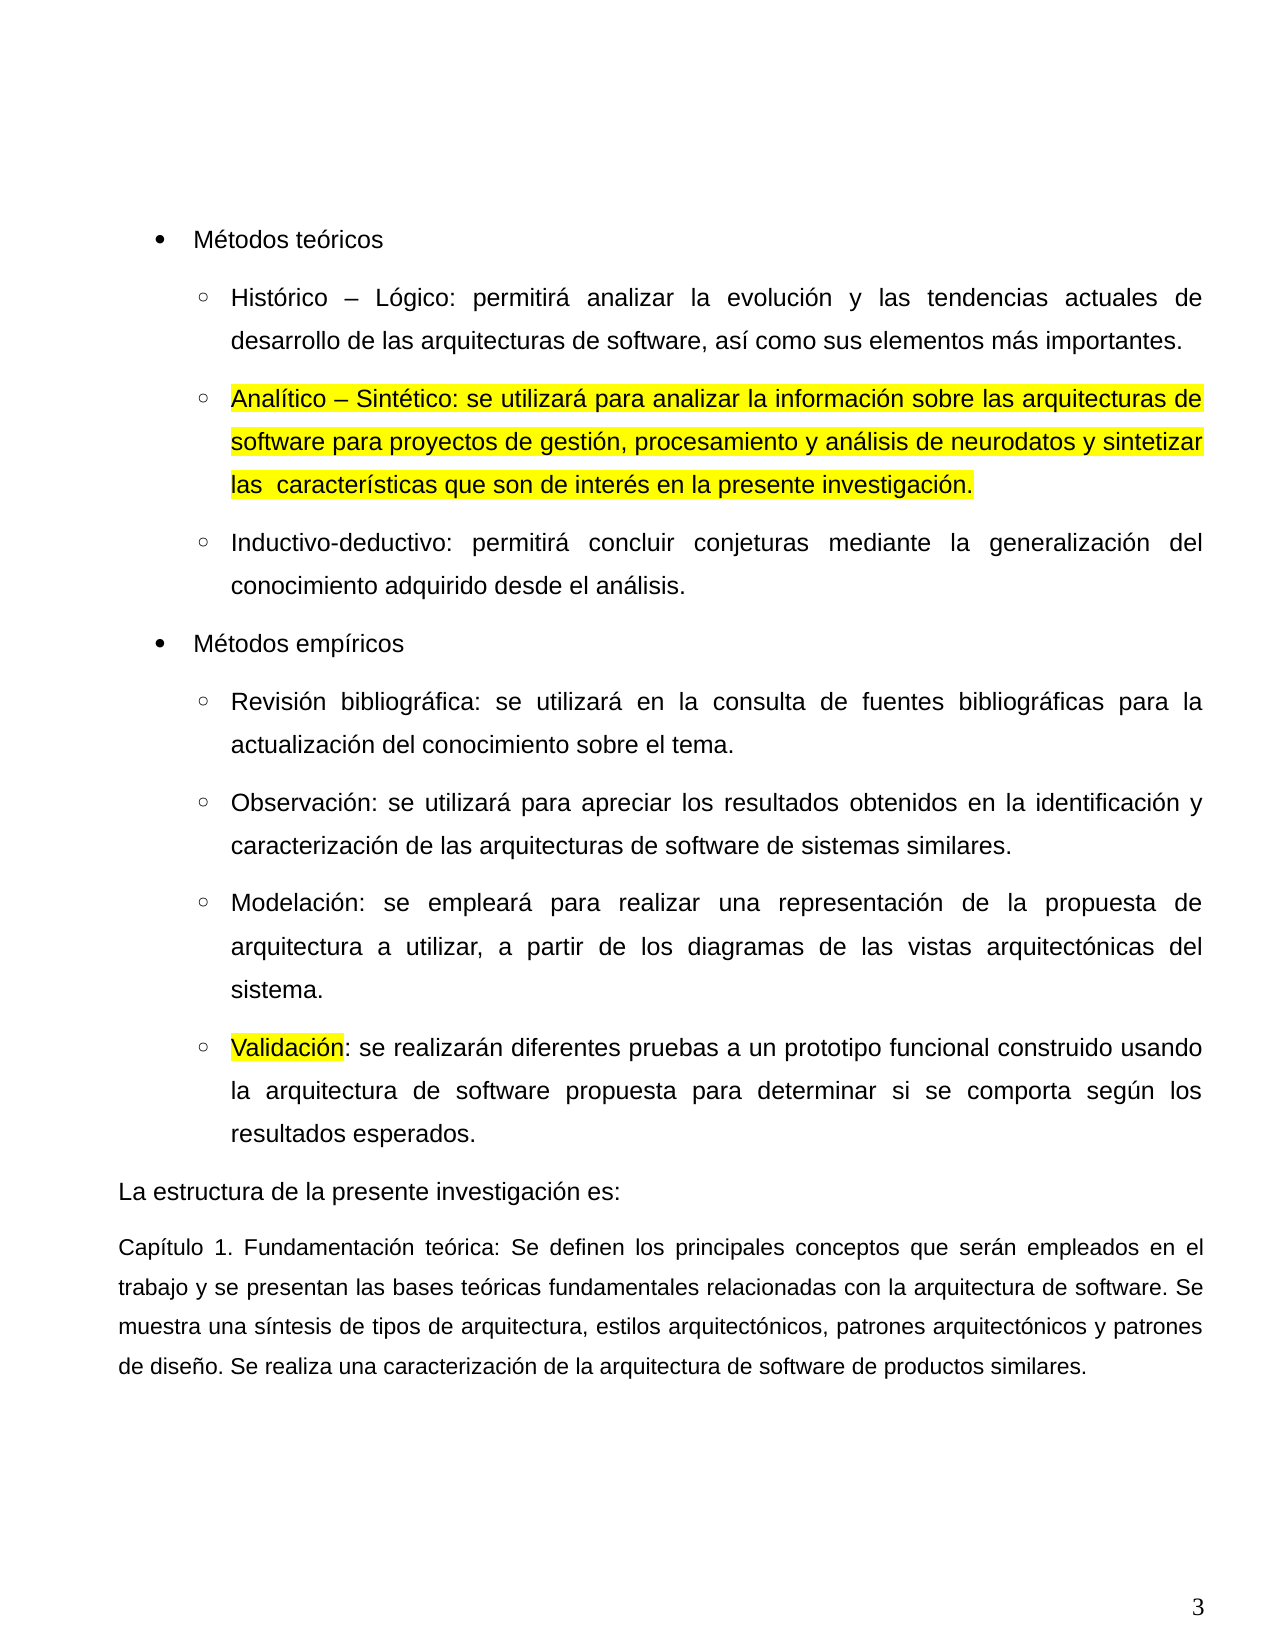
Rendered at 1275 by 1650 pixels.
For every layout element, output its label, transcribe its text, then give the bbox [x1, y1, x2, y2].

list Revisión bibliográfica: se utilizará en la consulta de fuentes bibliográficas para la actualización del conocimiento sobre el tema. [193, 687, 1204, 758]
list Analítico – Sintético: se utilizará para analizar la información sobre las arquitecturas de software para proyectos de gestión, procesamiento y análisis de neurodatos y sintetizar las características que son de interés en la presente investigación. [193, 384, 1204, 499]
list Métodos empíricos [156, 629, 1204, 658]
list Observación: se utilizará para apreciar los resultados obtenidos en la identificación y caracterización de las arquitecturas de software de sistemas similares. [193, 787, 1204, 859]
list Modelación: se empleará para realizar una representación de la propuesta de arquitectura a utilizar, a partir de los diagramas de las vistas arquitectónicas del sistema. [193, 888, 1204, 1003]
list Histórico – Lógico: permitirá analizar la evolución y las tendencias actuales de desarrollo de las arquitecturas de software, así como sus elementos más importantes. [193, 283, 1204, 355]
text Capítulo 1. Fundamentación teórica: Se definen los principales conceptos que serán empleados en el trabajo y se presentan las bases teóricas fundamentales relacionadas con la arquitectura de software. Se muestra una síntesis de tipos de arquitectura, estilos arquitectónicos, patrones arquitectónicos y patrones de diseño. Se realiza una caracterización de la arquitectura de software de productos similares. [118, 1234, 1204, 1379]
list Validación: se realizarán diferentes pruebas a un prototipo funcional construido usando la arquitectura de software propuesta para determinar si se comporta según los resultados esperados. [193, 1032, 1204, 1148]
text La estructura de la presente investigación es: [118, 1177, 1204, 1205]
list Inductivo-deductivo: permitirá concluir conjeturas mediante la generalización del conocimiento adquirido desde el análisis. [193, 528, 1204, 600]
list Métodos teóricos [156, 225, 1204, 254]
